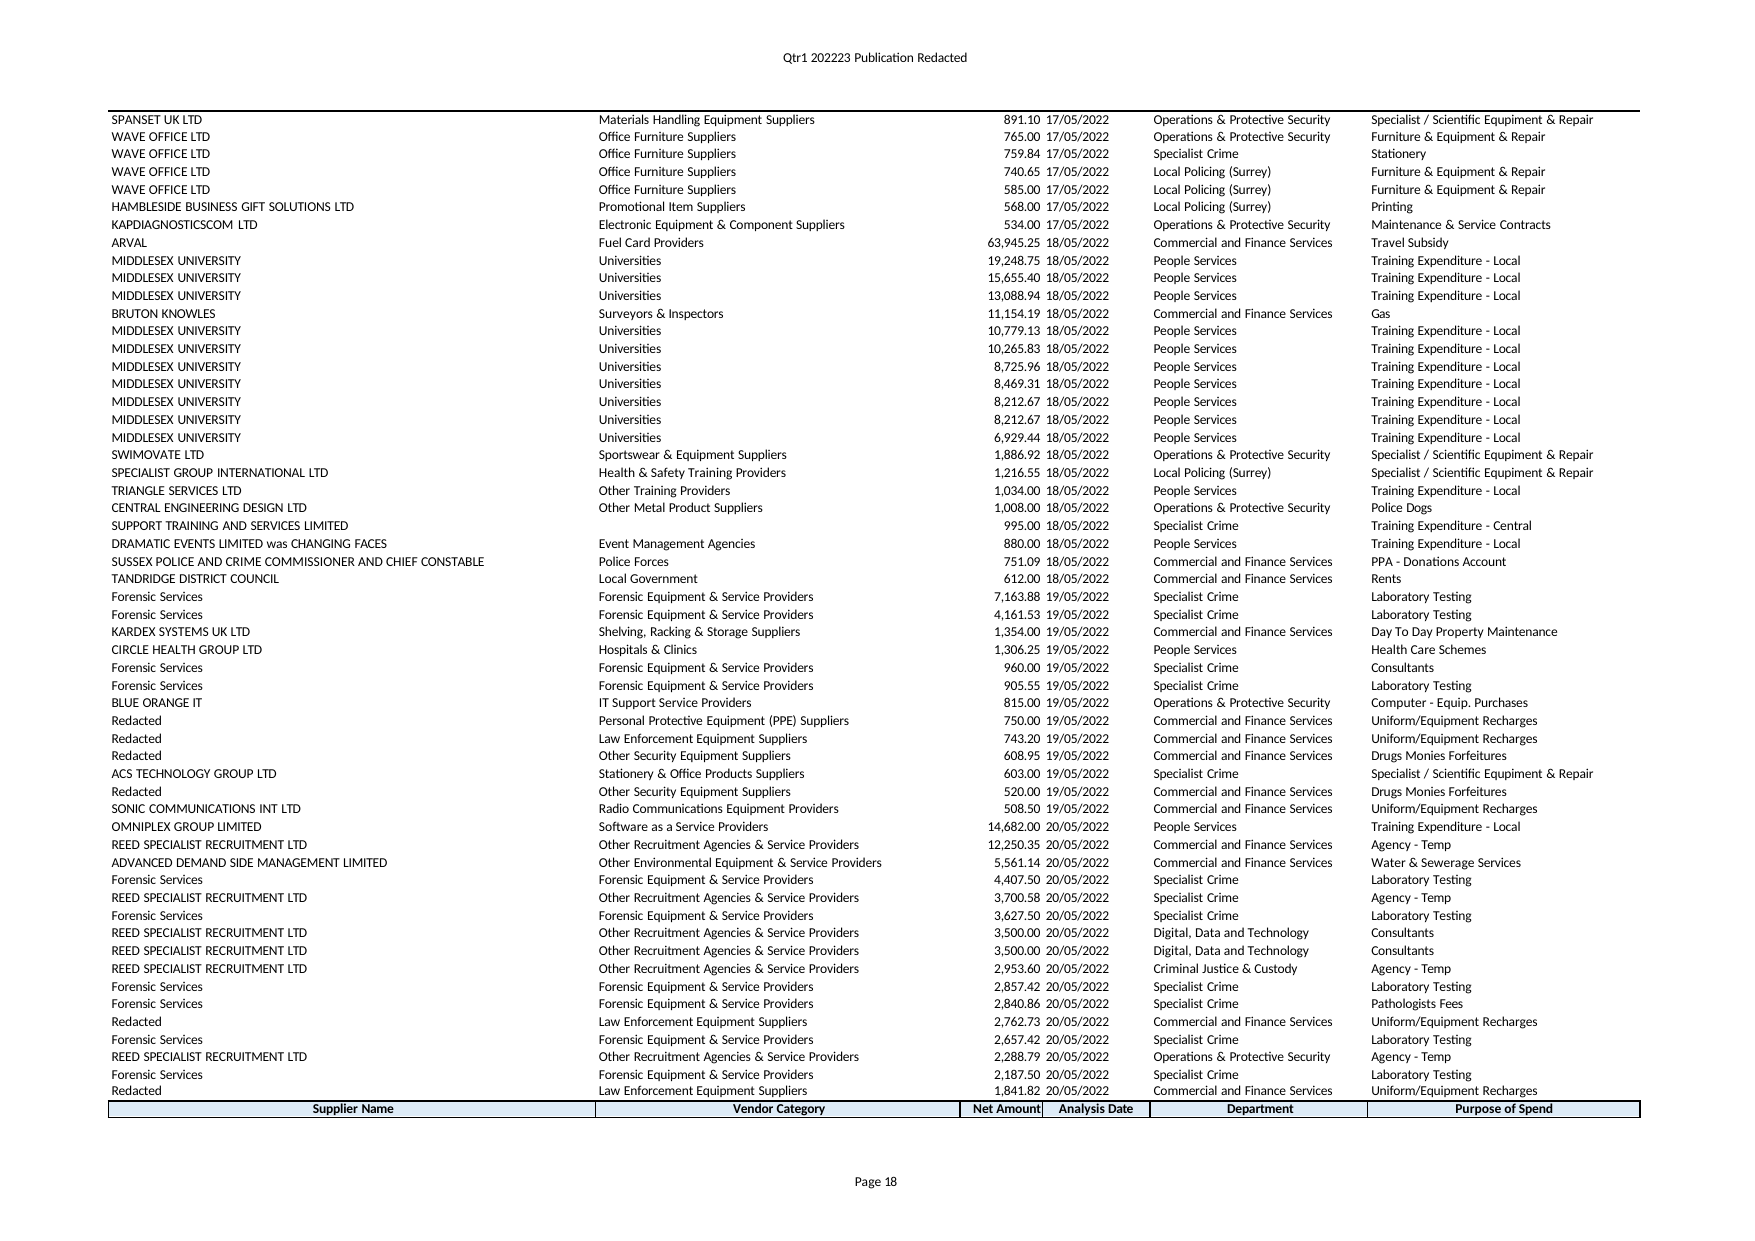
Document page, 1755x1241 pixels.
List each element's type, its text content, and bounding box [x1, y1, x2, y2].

table_cell Specialist Crime [1150, 589, 1368, 607]
table_cell 19/05/2022 [1043, 678, 1150, 695]
table_cell 18/05/2022 [1043, 306, 1150, 323]
table_cell 19/05/2022 [1043, 713, 1150, 731]
table_cell 19/05/2022 [1043, 784, 1150, 801]
table_cell Personal Protective Equipment (PPE) Suppliers [596, 713, 960, 731]
table_cell REED SPECIALIST RECRUITMENT LTD [108, 890, 596, 908]
table_cell 17/05/2022 [1043, 129, 1150, 146]
table_cell 18/05/2022 [1043, 412, 1150, 429]
table_cell 1,008.00 [960, 500, 1042, 518]
table_cell Local Policing (Surrey) [1150, 199, 1368, 217]
table_cell Training Expenditure - Local [1368, 270, 1640, 288]
table_cell 995.00 [960, 518, 1042, 536]
table_cell Redacted [108, 784, 596, 801]
table_cell People Services [1150, 412, 1368, 429]
table_cell 20/05/2022 [1043, 1014, 1150, 1032]
table_cell IT Support Service Providers [596, 695, 960, 713]
table_cell 2,657.42 [960, 1032, 1042, 1049]
table_cell KARDEX SYSTEMS UK LTD [108, 624, 596, 642]
table_cell SWIMOVATE LTD [108, 447, 596, 465]
table_header Department [1151, 1102, 1367, 1116]
table_cell Commercial and Finance Services [1150, 784, 1368, 801]
table_cell 18/05/2022 [1043, 359, 1150, 376]
table_cell Police Forces [596, 554, 960, 571]
table_cell Laboratory Testing [1368, 607, 1640, 624]
table_cell Operations & Protective Security [1150, 1049, 1368, 1067]
table_cell Electronic Equipment & Component Suppliers [596, 217, 960, 235]
table_cell Redacted [108, 1085, 596, 1100]
table_cell Universities [596, 394, 960, 412]
table_cell Gas [1368, 306, 1640, 323]
table_cell Commercial and Finance Services [1150, 837, 1368, 854]
table_cell Office Furniture Suppliers [596, 146, 960, 164]
table_cell Redacted [108, 713, 596, 731]
table_cell Training Expenditure - Local [1368, 253, 1640, 270]
table_cell TANDRIDGE DISTRICT COUNCIL [108, 571, 596, 589]
table_cell Fuel Card Providers [596, 235, 960, 252]
table_cell Local Policing (Surrey) [1150, 182, 1368, 199]
table_cell 63,945.25 [960, 235, 1042, 252]
table_cell Local Government [596, 571, 960, 589]
table_cell Day To Day Property Maintenance [1368, 624, 1640, 642]
table_cell MIDDLESEX UNIVERSITY [108, 412, 596, 429]
table_cell 612.00 [960, 571, 1042, 589]
table_cell PPA - Donations Account [1368, 554, 1640, 571]
table_cell Other Training Providers [596, 483, 960, 500]
table_cell MIDDLESEX UNIVERSITY [108, 394, 596, 412]
table_cell 20/05/2022 [1043, 996, 1150, 1014]
table_cell 19,248.75 [960, 253, 1042, 270]
table_cell 1,841.82 [960, 1085, 1042, 1100]
table_cell Agency - Temp [1368, 961, 1640, 978]
table_cell Software as a Service Providers [596, 819, 960, 837]
table_cell Other Recruitment Agencies & Service Providers [596, 1049, 960, 1067]
table_cell ADVANCED DEMAND SIDE MANAGEMENT LIMITED [108, 855, 596, 872]
table_cell Training Expenditure - Local [1368, 288, 1640, 306]
table_cell WAVE OFFICE LTD [108, 164, 596, 182]
table_cell 4,161.53 [960, 607, 1042, 624]
table_cell Training Expenditure - Local [1368, 536, 1640, 553]
table_header Supplier Name [109, 1102, 595, 1116]
table_cell 17/05/2022 [1043, 199, 1150, 217]
table_cell 18/05/2022 [1043, 323, 1150, 341]
table_cell 17/05/2022 [1043, 164, 1150, 182]
table_cell Radio Communications Equipment Providers [596, 801, 960, 819]
table_cell ARVAL [108, 235, 596, 252]
table_cell 18/05/2022 [1043, 430, 1150, 447]
table_cell Stationery [1368, 146, 1640, 164]
table_cell 2,840.86 [960, 996, 1042, 1014]
table_cell 960.00 [960, 660, 1042, 677]
table_cell People Services [1150, 253, 1368, 270]
table_cell Specialist / Scientific Equpiment & Repair [1368, 465, 1640, 483]
table_cell Commercial and Finance Services [1150, 571, 1368, 589]
table_cell MIDDLESEX UNIVERSITY [108, 270, 596, 288]
table_cell REED SPECIALIST RECRUITMENT LTD [108, 925, 596, 943]
table_cell Consultants [1368, 943, 1640, 961]
table_cell 765.00 [960, 129, 1042, 146]
table_cell Event Management Agencies [596, 536, 960, 553]
table_cell 19/05/2022 [1043, 766, 1150, 784]
table_cell 18/05/2022 [1043, 571, 1150, 589]
table_cell Forensic Equipment & Service Providers [596, 1032, 960, 1049]
table_cell MIDDLESEX UNIVERSITY [108, 430, 596, 447]
table_cell Pathologists Fees [1368, 996, 1640, 1014]
table_cell 3,500.00 [960, 943, 1042, 961]
table_cell Commercial and Finance Services [1150, 731, 1368, 748]
table_cell Uniform/Equipment Recharges [1368, 713, 1640, 731]
table_cell 880.00 [960, 536, 1042, 553]
table_cell 19/05/2022 [1043, 748, 1150, 766]
table_cell 20/05/2022 [1043, 1032, 1150, 1049]
table_cell Training Expenditure - Local [1368, 376, 1640, 394]
table_cell Operations & Protective Security [1150, 129, 1368, 146]
table_cell WAVE OFFICE LTD [108, 182, 596, 199]
table_cell 20/05/2022 [1043, 943, 1150, 961]
table_cell Specialist Crime [1150, 1067, 1368, 1085]
table_cell 20/05/2022 [1043, 872, 1150, 890]
table_cell 20/05/2022 [1043, 961, 1150, 978]
table_cell Universities [596, 359, 960, 376]
table_cell SUSSEX POLICE AND CRIME COMMISSIONER AND CHIEF CONSTABLE [108, 554, 596, 571]
table_cell Commercial and Finance Services [1150, 306, 1368, 323]
table_cell Law Enforcement Equipment Suppliers [596, 1014, 960, 1032]
table_cell 17/05/2022 [1043, 217, 1150, 235]
table_cell 14,682.00 [960, 819, 1042, 837]
table_cell Other Environmental Equipment & Service Providers [596, 855, 960, 872]
table_cell Universities [596, 430, 960, 447]
table_cell Forensic Equipment & Service Providers [596, 872, 960, 890]
table_cell 815.00 [960, 695, 1042, 713]
table_cell 4,407.50 [960, 872, 1042, 890]
table_cell 20/05/2022 [1043, 1085, 1150, 1100]
table_cell 17/05/2022 [1043, 112, 1150, 128]
table_cell Forensic Services [108, 589, 596, 607]
table_cell Other Recruitment Agencies & Service Providers [596, 837, 960, 854]
table_cell 18/05/2022 [1043, 465, 1150, 483]
table_cell 2,762.73 [960, 1014, 1042, 1032]
table_cell 18/05/2022 [1043, 253, 1150, 270]
table_cell Training Expenditure - Local [1368, 359, 1640, 376]
table_cell 19/05/2022 [1043, 624, 1150, 642]
table_cell Other Recruitment Agencies & Service Providers [596, 925, 960, 943]
table_cell 19/05/2022 [1043, 589, 1150, 607]
table_cell Water & Sewerage Services [1368, 855, 1640, 872]
table_cell People Services [1150, 536, 1368, 553]
table_cell Furniture & Equipment & Repair [1368, 182, 1640, 199]
table_cell Redacted [108, 748, 596, 766]
table_cell 7,163.88 [960, 589, 1042, 607]
table_cell Surveyors & Inspectors [596, 306, 960, 323]
table_cell Stationery & Office Products Suppliers [596, 766, 960, 784]
table_cell Forensic Services [108, 908, 596, 925]
table_cell 2,187.50 [960, 1067, 1042, 1085]
table_cell SUPPORT TRAINING AND SERVICES LIMITED [108, 518, 596, 536]
table_cell OMNIPLEX GROUP LIMITED [108, 819, 596, 837]
table_cell Redacted [108, 731, 596, 748]
table_cell Agency - Temp [1368, 837, 1640, 854]
table_cell Commercial and Finance Services [1150, 713, 1368, 731]
table_cell Laboratory Testing [1368, 908, 1640, 925]
table_cell Redacted [108, 1014, 596, 1032]
table_cell Commercial and Finance Services [1150, 748, 1368, 766]
table_cell Laboratory Testing [1368, 979, 1640, 996]
table_cell 740.65 [960, 164, 1042, 182]
table_cell 18/05/2022 [1043, 536, 1150, 553]
table_cell 2,953.60 [960, 961, 1042, 978]
table_cell Forensic Services [108, 872, 596, 890]
table_cell 20/05/2022 [1043, 908, 1150, 925]
table_cell 18/05/2022 [1043, 288, 1150, 306]
table_cell Forensic Equipment & Service Providers [596, 607, 960, 624]
table_cell Travel Subsidy [1368, 235, 1640, 252]
table_cell 3,500.00 [960, 925, 1042, 943]
table_cell 10,779.13 [960, 323, 1042, 341]
table_cell Specialist Crime [1150, 1032, 1368, 1049]
table_cell Forensic Services [108, 1032, 596, 1049]
table_cell [596, 518, 960, 536]
table_cell Universities [596, 253, 960, 270]
table_cell 19/05/2022 [1043, 695, 1150, 713]
table_cell Agency - Temp [1368, 890, 1640, 908]
table_cell Office Furniture Suppliers [596, 164, 960, 182]
table_cell MIDDLESEX UNIVERSITY [108, 288, 596, 306]
table_cell 18/05/2022 [1043, 447, 1150, 465]
table_cell Consultants [1368, 925, 1640, 943]
table_cell 8,212.67 [960, 394, 1042, 412]
table_cell People Services [1150, 270, 1368, 288]
table_cell People Services [1150, 359, 1368, 376]
table_cell Local Policing (Surrey) [1150, 164, 1368, 182]
table_cell 18/05/2022 [1043, 483, 1150, 500]
table_cell 18/05/2022 [1043, 554, 1150, 571]
table_cell Laboratory Testing [1368, 1067, 1640, 1085]
table_cell 18/05/2022 [1043, 235, 1150, 252]
table_cell Office Furniture Suppliers [596, 182, 960, 199]
table_cell Digital, Data and Technology [1150, 943, 1368, 961]
table_cell 1,216.55 [960, 465, 1042, 483]
table_cell Specialist Crime [1150, 890, 1368, 908]
table_cell Hospitals & Clinics [596, 642, 960, 660]
table_cell 20/05/2022 [1043, 1049, 1150, 1067]
table_cell 12,250.35 [960, 837, 1042, 854]
table_cell 905.55 [960, 678, 1042, 695]
table_cell Uniform/Equipment Recharges [1368, 731, 1640, 748]
table_cell MIDDLESEX UNIVERSITY [108, 323, 596, 341]
table_cell Forensic Services [108, 607, 596, 624]
table_cell Training Expenditure - Local [1368, 394, 1640, 412]
table_cell Law Enforcement Equipment Suppliers [596, 1085, 960, 1100]
table_cell Forensic Services [108, 678, 596, 695]
table_cell Digital, Data and Technology [1150, 925, 1368, 943]
table_cell Commercial and Finance Services [1150, 1085, 1368, 1100]
table_cell Specialist Crime [1150, 766, 1368, 784]
table_cell Agency - Temp [1368, 1049, 1640, 1067]
table_cell Health Care Schemes [1368, 642, 1640, 660]
table_cell People Services [1150, 288, 1368, 306]
table_cell Promotional Item Suppliers [596, 199, 960, 217]
table_cell BLUE ORANGE IT [108, 695, 596, 713]
table_cell 759.84 [960, 146, 1042, 164]
table_cell Sportswear & Equipment Suppliers [596, 447, 960, 465]
table_cell Commercial and Finance Services [1150, 1014, 1368, 1032]
table_cell Drugs Monies Forfeitures [1368, 748, 1640, 766]
table_cell Health & Safety Training Providers [596, 465, 960, 483]
table_cell Forensic Services [108, 996, 596, 1014]
table_header Analysis Date [1043, 1102, 1149, 1116]
table_cell 8,469.31 [960, 376, 1042, 394]
table_cell 3,700.58 [960, 890, 1042, 908]
table_cell People Services [1150, 819, 1368, 837]
table_cell Consultants [1368, 660, 1640, 677]
table_cell Training Expenditure - Local [1368, 341, 1640, 359]
table_cell Training Expenditure - Local [1368, 430, 1640, 447]
table_cell Forensic Equipment & Service Providers [596, 678, 960, 695]
table_cell 1,886.92 [960, 447, 1042, 465]
table_cell 568.00 [960, 199, 1042, 217]
table_cell Shelving, Racking & Storage Suppliers [596, 624, 960, 642]
table_cell 18/05/2022 [1043, 394, 1150, 412]
table_cell Local Policing (Surrey) [1150, 465, 1368, 483]
table_cell WAVE OFFICE LTD [108, 129, 596, 146]
table_cell 20/05/2022 [1043, 855, 1150, 872]
table_cell REED SPECIALIST RECRUITMENT LTD [108, 837, 596, 854]
table_cell 18/05/2022 [1043, 518, 1150, 536]
table_cell 2,857.42 [960, 979, 1042, 996]
table_cell 20/05/2022 [1043, 925, 1150, 943]
table_cell 8,725.96 [960, 359, 1042, 376]
table_cell CIRCLE HEALTH GROUP LTD [108, 642, 596, 660]
table_cell 13,088.94 [960, 288, 1042, 306]
table_cell 508.50 [960, 801, 1042, 819]
table_cell Operations & Protective Security [1150, 695, 1368, 713]
table_cell 6,929.44 [960, 430, 1042, 447]
table_cell 18/05/2022 [1043, 270, 1150, 288]
table_cell 18/05/2022 [1043, 341, 1150, 359]
table_cell 5,561.14 [960, 855, 1042, 872]
table_cell MIDDLESEX UNIVERSITY [108, 359, 596, 376]
table_cell Operations & Protective Security [1150, 112, 1368, 128]
table_cell 20/05/2022 [1043, 837, 1150, 854]
table_cell Forensic Services [108, 1067, 596, 1085]
table_cell 2,288.79 [960, 1049, 1042, 1067]
table_cell Universities [596, 412, 960, 429]
table_cell 20/05/2022 [1043, 819, 1150, 837]
table_cell Maintenance & Service Contracts [1368, 217, 1640, 235]
table_cell 750.00 [960, 713, 1042, 731]
table_cell Office Furniture Suppliers [596, 129, 960, 146]
table_cell People Services [1150, 341, 1368, 359]
table_cell People Services [1150, 430, 1368, 447]
table_cell Uniform/Equipment Recharges [1368, 1085, 1640, 1100]
table_cell Universities [596, 341, 960, 359]
table_cell MIDDLESEX UNIVERSITY [108, 376, 596, 394]
table_cell MIDDLESEX UNIVERSITY [108, 341, 596, 359]
table_cell Other Recruitment Agencies & Service Providers [596, 890, 960, 908]
table_cell People Services [1150, 323, 1368, 341]
table_cell 603.00 [960, 766, 1042, 784]
table_cell Forensic Equipment & Service Providers [596, 979, 960, 996]
table_cell Specialist Crime [1150, 146, 1368, 164]
table_cell Other Security Equipment Suppliers [596, 748, 960, 766]
table_cell 20/05/2022 [1043, 890, 1150, 908]
table_cell 19/05/2022 [1043, 801, 1150, 819]
table_cell Specialist Crime [1150, 996, 1368, 1014]
table_cell Commercial and Finance Services [1150, 235, 1368, 252]
table_cell Furniture & Equipment & Repair [1368, 129, 1640, 146]
table_cell Other Recruitment Agencies & Service Providers [596, 943, 960, 961]
table_cell WAVE OFFICE LTD [108, 146, 596, 164]
table_cell Commercial and Finance Services [1150, 554, 1368, 571]
table_cell Specialist Crime [1150, 678, 1368, 695]
table_cell Commercial and Finance Services [1150, 801, 1368, 819]
table_cell People Services [1150, 483, 1368, 500]
table_cell Uniform/Equipment Recharges [1368, 1014, 1640, 1032]
table_cell Uniform/Equipment Recharges [1368, 801, 1640, 819]
table_cell 15,655.40 [960, 270, 1042, 288]
table_cell Training Expenditure - Local [1368, 819, 1640, 837]
table_cell Universities [596, 270, 960, 288]
table_cell Training Expenditure - Local [1368, 323, 1640, 341]
table_cell REED SPECIALIST RECRUITMENT LTD [108, 961, 596, 978]
table_cell Forensic Equipment & Service Providers [596, 660, 960, 677]
table_cell Training Expenditure - Local [1368, 483, 1640, 500]
table_cell Universities [596, 376, 960, 394]
table_cell BRUTON KNOWLES [108, 306, 596, 323]
table_cell Specialist Crime [1150, 518, 1368, 536]
table_cell Specialist / Scientific Equpiment & Repair [1368, 112, 1640, 128]
table_cell 20/05/2022 [1043, 1067, 1150, 1085]
table_cell Other Metal Product Suppliers [596, 500, 960, 518]
table_cell REED SPECIALIST RECRUITMENT LTD [108, 1049, 596, 1067]
table_cell Other Security Equipment Suppliers [596, 784, 960, 801]
table_cell Computer - Equip. Purchases [1368, 695, 1640, 713]
table_header Purpose of Spend [1368, 1102, 1639, 1116]
table_cell Laboratory Testing [1368, 872, 1640, 890]
table_cell Police Dogs [1368, 500, 1640, 518]
table_cell 608.95 [960, 748, 1042, 766]
table_cell Furniture & Equipment & Repair [1368, 164, 1640, 182]
table_cell Operations & Protective Security [1150, 217, 1368, 235]
table_cell Forensic Equipment & Service Providers [596, 589, 960, 607]
table_cell Forensic Equipment & Service Providers [596, 996, 960, 1014]
table_cell 520.00 [960, 784, 1042, 801]
table_cell Forensic Services [108, 979, 596, 996]
table_cell Materials Handling Equipment Suppliers [596, 112, 960, 128]
table_header Net Amount [961, 1102, 1042, 1116]
table_cell 19/05/2022 [1043, 642, 1150, 660]
table_cell 534.00 [960, 217, 1042, 235]
table_cell Specialist Crime [1150, 660, 1368, 677]
table_cell 18/05/2022 [1043, 376, 1150, 394]
table_cell Forensic Equipment & Service Providers [596, 908, 960, 925]
table_cell HAMBLESIDE BUSINESS GIFT SOLUTIONS LTD [108, 199, 596, 217]
table_cell People Services [1150, 394, 1368, 412]
table_cell Universities [596, 288, 960, 306]
table_cell SONIC COMMUNICATIONS INT LTD [108, 801, 596, 819]
table_cell People Services [1150, 642, 1368, 660]
table_cell MIDDLESEX UNIVERSITY [108, 253, 596, 270]
table_cell REED SPECIALIST RECRUITMENT LTD [108, 943, 596, 961]
table_cell Specialist Crime [1150, 979, 1368, 996]
table_cell 751.09 [960, 554, 1042, 571]
table_cell 11,154.19 [960, 306, 1042, 323]
table_cell 8,212.67 [960, 412, 1042, 429]
table_cell Laboratory Testing [1368, 678, 1640, 695]
table_cell SPECIALIST GROUP INTERNATIONAL LTD [108, 465, 596, 483]
table_cell Specialist Crime [1150, 872, 1368, 890]
table_cell 1,354.00 [960, 624, 1042, 642]
table_cell Drugs Monies Forfeitures [1368, 784, 1640, 801]
table_cell Forensic Equipment & Service Providers [596, 1067, 960, 1085]
table_cell 585.00 [960, 182, 1042, 199]
table_cell 20/05/2022 [1043, 979, 1150, 996]
table_cell People Services [1150, 376, 1368, 394]
table_cell Laboratory Testing [1368, 589, 1640, 607]
table_cell Specialist Crime [1150, 908, 1368, 925]
table_cell 1,034.00 [960, 483, 1042, 500]
table_cell 18/05/2022 [1043, 500, 1150, 518]
table_cell 743.20 [960, 731, 1042, 748]
table_cell Other Recruitment Agencies & Service Providers [596, 961, 960, 978]
table_cell SPANSET UK LTD [108, 112, 596, 128]
table_cell KAPDIAGNOSTICSCOM LTD [108, 217, 596, 235]
table_cell Specialist / Scientific Equpiment & Repair [1368, 766, 1640, 784]
table_cell ACS TECHNOLOGY GROUP LTD [108, 766, 596, 784]
table_cell Specialist / Scientific Equpiment & Repair [1368, 447, 1640, 465]
table_cell Printing [1368, 199, 1640, 217]
table_cell Specialist Crime [1150, 607, 1368, 624]
table_cell Training Expenditure - Local [1368, 412, 1640, 429]
table_cell Forensic Services [108, 660, 596, 677]
table_cell 3,627.50 [960, 908, 1042, 925]
table_cell Operations & Protective Security [1150, 447, 1368, 465]
table_cell 10,265.83 [960, 341, 1042, 359]
table_cell Rents [1368, 571, 1640, 589]
table_cell Criminal Justice & Custody [1150, 961, 1368, 978]
table_cell Commercial and Finance Services [1150, 624, 1368, 642]
table_cell CENTRAL ENGINEERING DESIGN LTD [108, 500, 596, 518]
table_cell 1,306.25 [960, 642, 1042, 660]
table_cell Laboratory Testing [1368, 1032, 1640, 1049]
table_cell Law Enforcement Equipment Suppliers [596, 731, 960, 748]
table_cell 19/05/2022 [1043, 607, 1150, 624]
table_cell 17/05/2022 [1043, 182, 1150, 199]
table_cell 891.10 [960, 112, 1042, 128]
table_cell TRIANGLE SERVICES LTD [108, 483, 596, 500]
table_cell 19/05/2022 [1043, 731, 1150, 748]
table_header Vendor Category [596, 1102, 959, 1116]
table_cell Training Expenditure - Central [1368, 518, 1640, 536]
table_cell DRAMATIC EVENTS LIMITED was CHANGING FACES [108, 536, 596, 553]
table_cell 17/05/2022 [1043, 146, 1150, 164]
table_cell Universities [596, 323, 960, 341]
table_cell Commercial and Finance Services [1150, 855, 1368, 872]
table_cell 19/05/2022 [1043, 660, 1150, 677]
table_cell Operations & Protective Security [1150, 500, 1368, 518]
